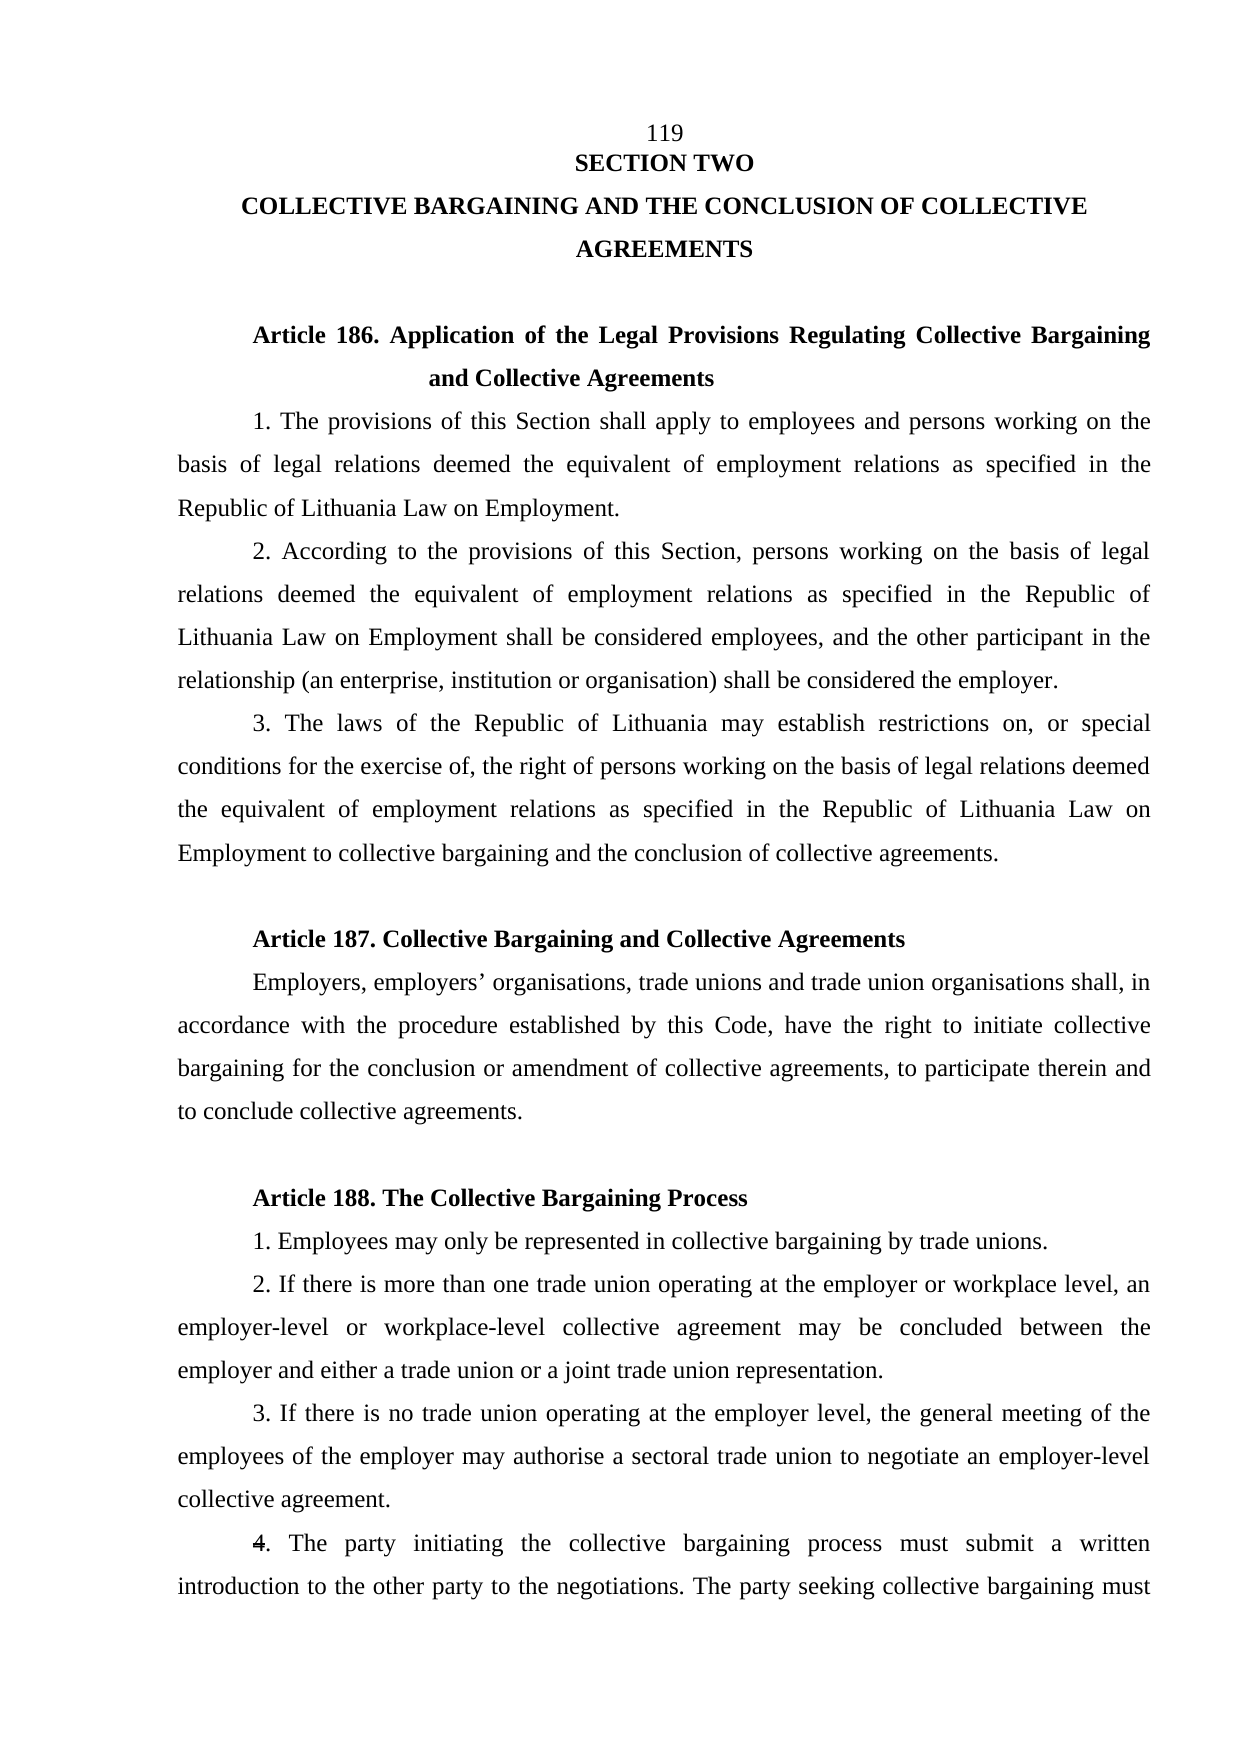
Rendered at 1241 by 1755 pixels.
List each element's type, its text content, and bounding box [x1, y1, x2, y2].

text SECTION TWO [177, 148, 1152, 176]
text Article 186. Application of the Legal Provisions Regulating Collective Bargaining and Collective Agreements [252, 320, 1152, 392]
text 2. According to the provisions of this Section, persons working on the basis of legal relations deemed the equivalent of employment relations as specified in the Republic of Lithuania Law on Employment shall be considered employees, and the other participant in the relationship (an enterprise, institution or organisation) shall be considered the employer. [177, 536, 1152, 694]
text Article 187. Collective Bargaining and Collective Agreements [177, 924, 1152, 953]
text 3. The laws of the Republic of Lithuania may establish restrictions on, or special conditions for the exercise of, the right of persons working on the basis of legal relations deemed the equivalent of employment relations as specified in the Republic of Lithuania Law on Employment to collective bargaining and the conclusion of collective agreements. [177, 708, 1152, 866]
text Employers, employers’ organisations, trade unions and trade union organisations shall, in accordance with the procedure established by this Code, have the right to initiate collective bargaining for the conclusion or amendment of collective agreements, to participate therein and to conclude collective agreements. [177, 967, 1152, 1125]
text 1. The provisions of this Section shall apply to employees and persons working on the basis of legal relations deemed the equivalent of employment relations as specified in the Republic of Lithuania Law on Employment. [177, 406, 1152, 521]
text COLLECTIVE BARGAINING AND THE CONCLUSION OF COLLECTIVE AGREEMENTS [177, 191, 1152, 263]
text Article 188. The Collective Bargaining Process [177, 1183, 1152, 1211]
text 4. The party initiating the collective bargaining process must submit a written introduction to the other party to the negotiations. The party seeking collective bargaining must [177, 1528, 1152, 1599]
text 2. If there is more than one trade union operating at the employer or workplace level, an employer-level or workplace-level collective agreement may be concluded between the employer and either a trade union or a joint trade union representation. [177, 1269, 1152, 1384]
text 1. Employees may only be represented in collective bargaining by trade unions. [177, 1226, 1152, 1254]
text 3. If there is no trade union operating at the employer level, the general meeting of the employees of the employer may authorise a sectoral trade union to negotiate an employer-level collective agreement. [177, 1398, 1152, 1513]
